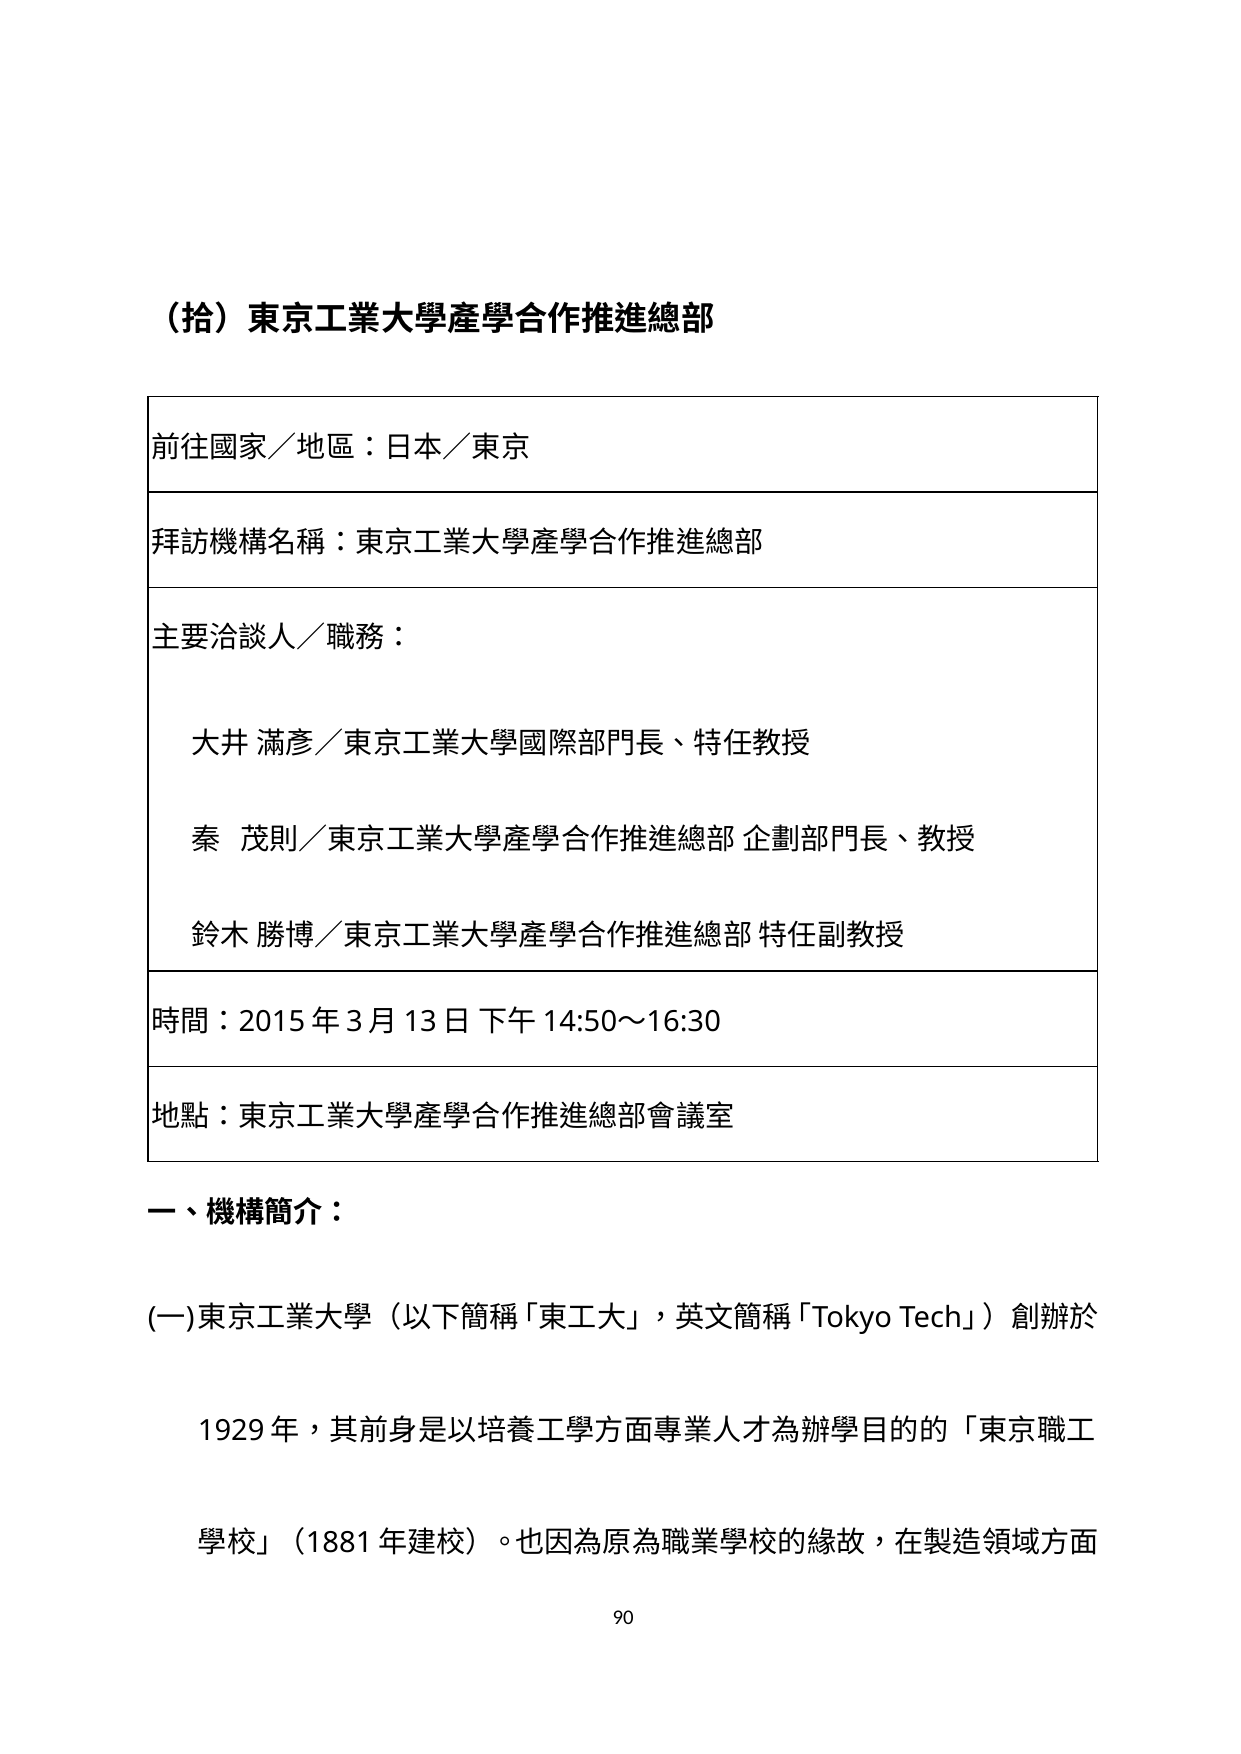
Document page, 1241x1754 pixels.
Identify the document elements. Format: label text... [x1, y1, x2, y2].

subtitle （拾）東京工業大學產學合作推進總部 [148, 278, 1098, 353]
table_cell 地點：東京工業大學產學合作推進總部會議室 [149, 1067, 1097, 1161]
table_cell 拜訪機構名稱：東京工業大學產學合作推進總部 [149, 493, 1097, 586]
table_header 前往國家／地區：日本／東京 [149, 397, 1097, 491]
list 東京工業大學（以下簡稱「東工大」，英文簡稱「Tokyo Tech」）創辦於1929年，其前身是以培養工學方面專業人才為辦學目的的「東京職工學校」（1881年建校）。也因為原為職業學校的緣故，在製造領域方面 [148, 1277, 1098, 1577]
text 一、機構簡介： [148, 1172, 1098, 1247]
table_cell 時間：2015年3月13日 下午14:50～16:30 [149, 972, 1097, 1066]
table_cell 主要洽談人／職務： 大井 滿彥／東京工業大學國際部門長、特任教授 秦 茂則／東京工業大學產學合作推進總部 企劃部門長、教授 鈴木 勝博／東京工業大學產學合作推進總部 特任副教授 [149, 588, 1097, 970]
